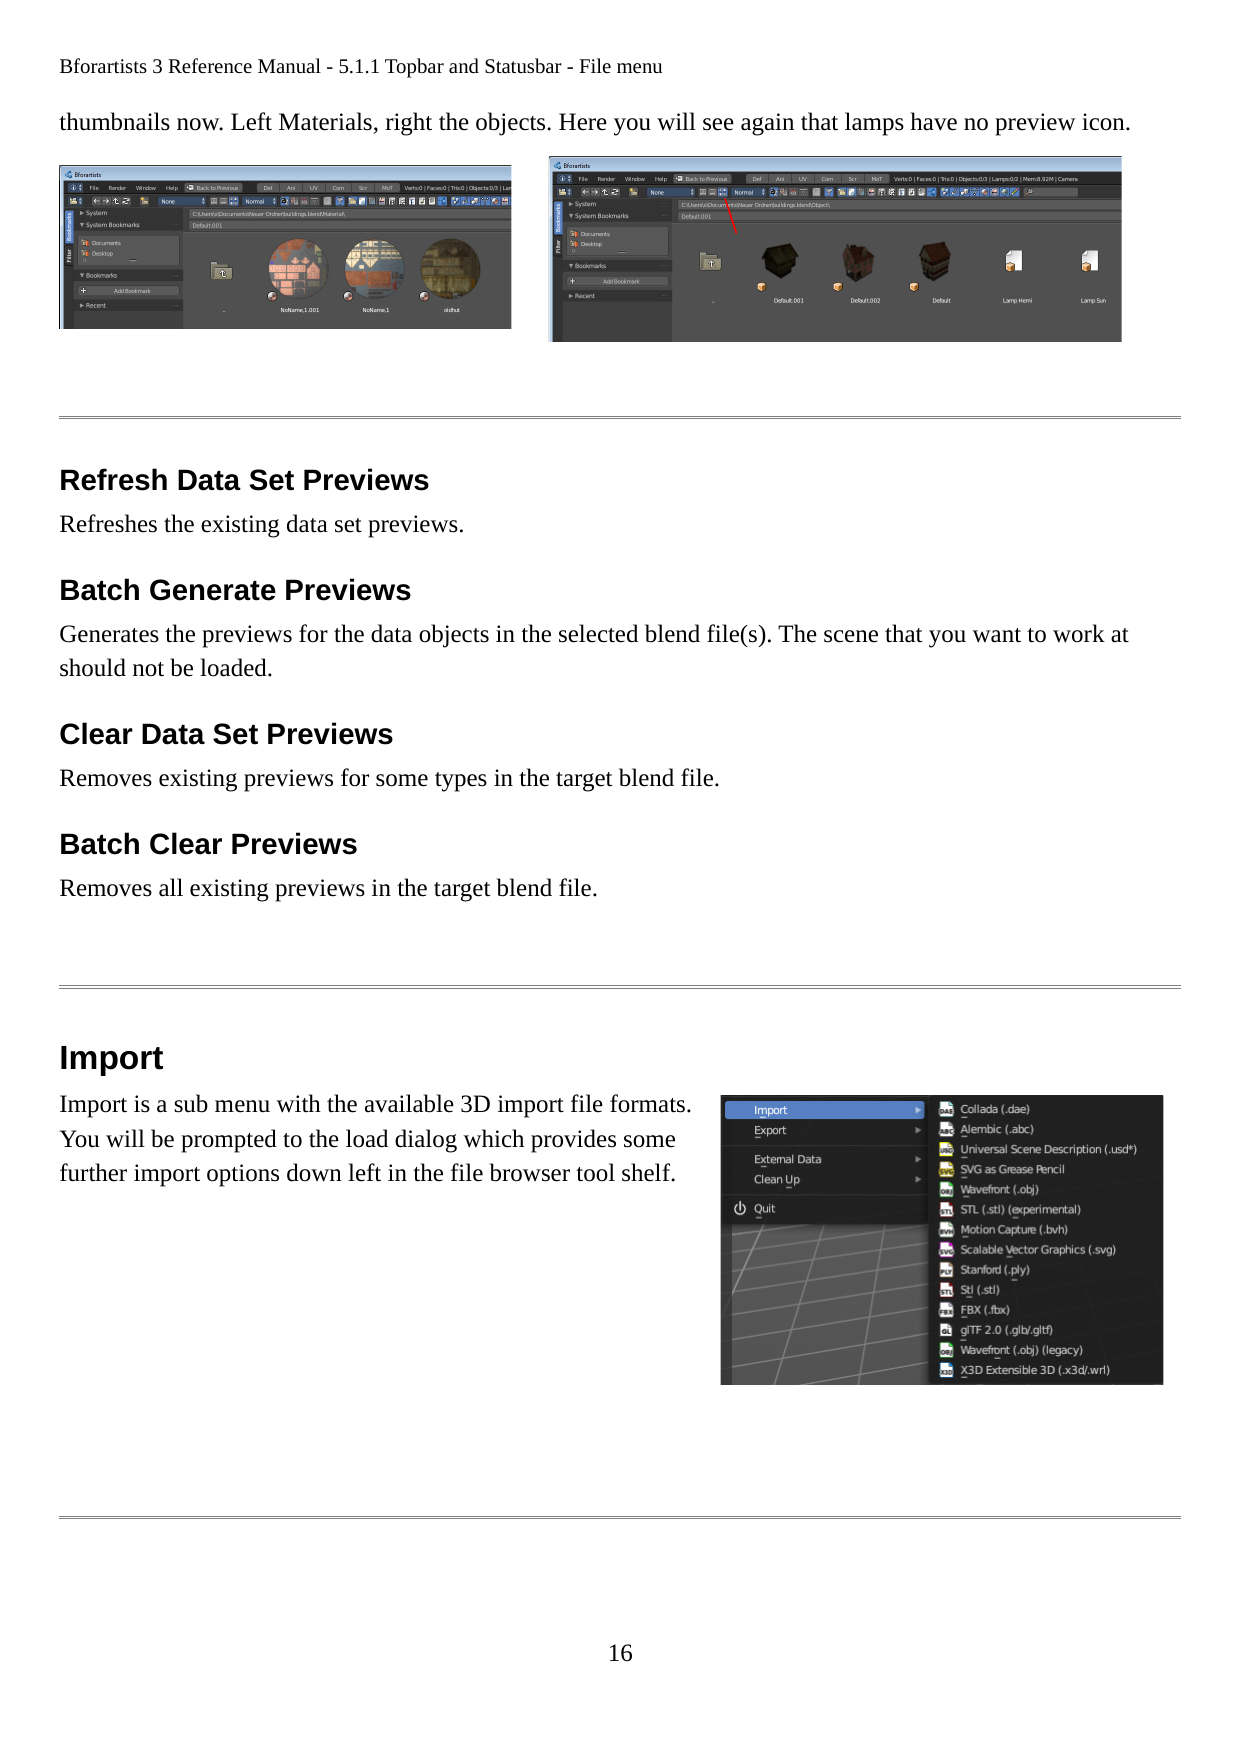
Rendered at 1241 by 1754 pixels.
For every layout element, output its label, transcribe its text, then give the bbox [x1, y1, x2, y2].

subtitle Batch Clear Previews [59, 827, 1181, 861]
subtitle Batch Generate Previews [59, 572, 1181, 606]
subtitle Refresh Data Set Previews [59, 463, 1181, 496]
subtitle Clear Data Set Previews [59, 717, 1181, 751]
picture [720, 1095, 1164, 1385]
text Import is a sub menu with the available 3D import file formats. You will be prompted to the load dialog which provides some further import options down left in the file browser tool shelf. [59, 1089, 1181, 1187]
text Refreshes the existing data set previews. [59, 509, 1181, 538]
text Removes existing previews for some types in the target blend file. [59, 763, 1181, 792]
subtitle Import [59, 1038, 1181, 1077]
picture [59, 165, 512, 329]
picture [548, 156, 1122, 342]
text Generates the previews for the data objects in the selected blend file(s). The scene that you want to work at should not be loaded. [59, 619, 1181, 682]
text Removes all existing previews in the target blend file. [59, 873, 1181, 902]
text thumbnails now. Left Materials, right the objects. Here you will see again that lamps have no preview icon. [59, 107, 1181, 136]
